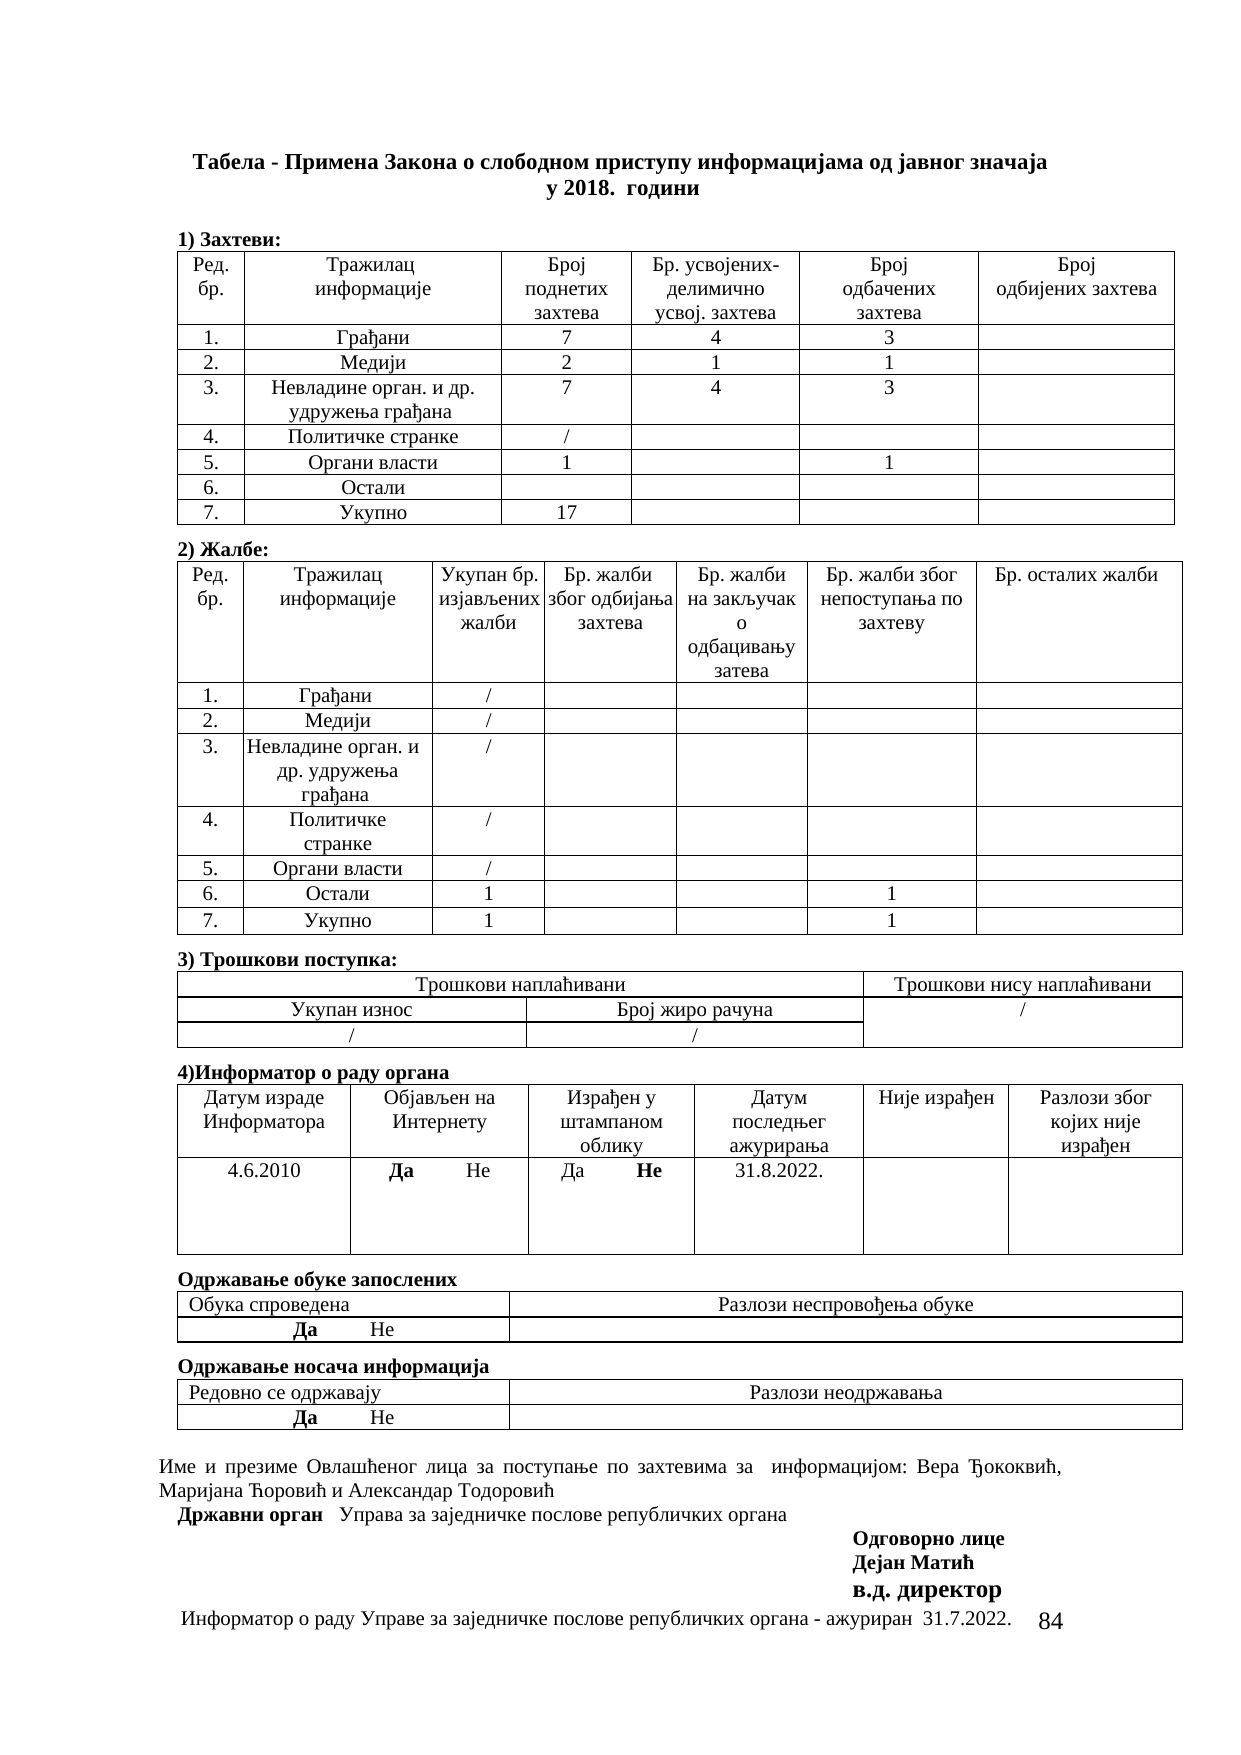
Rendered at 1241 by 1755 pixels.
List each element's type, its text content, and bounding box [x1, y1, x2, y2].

table_header Датум последњег ажурирања [695, 1085, 863, 1157]
table_header Укупан бр. изјављених жалби [433, 562, 544, 682]
table_cell 4. [178, 807, 243, 855]
table_header Бр. жалби на закључак о одбацивању затева [677, 562, 807, 682]
table_cell [510, 1318, 1182, 1341]
table_cell / [527, 1023, 863, 1047]
table_cell / [433, 709, 544, 732]
table_cell [979, 350, 1174, 374]
text 4)Информатор о раду органа [177, 1059, 1063, 1084]
table_header Разлози због којих није израђен [1009, 1085, 1182, 1157]
table_cell [979, 325, 1174, 349]
table_cell [677, 908, 807, 934]
table_cell [977, 881, 1182, 907]
table_cell [977, 709, 1182, 732]
table_cell 2. [178, 350, 244, 374]
table_cell [545, 683, 676, 707]
table_cell 3 [800, 375, 978, 423]
table_cell Укупно [244, 908, 432, 934]
table_cell [979, 450, 1174, 474]
table_cell 2. [178, 709, 243, 732]
text 2) Жалбе: [177, 537, 1063, 561]
table_cell Политичке странке [245, 425, 501, 448]
table_cell Грађани [244, 683, 432, 707]
table_cell [677, 734, 807, 806]
table_cell / [178, 1023, 526, 1047]
table_cell [545, 709, 676, 732]
table_cell 1 [502, 450, 631, 474]
table_cell Невладине орган. и др. удружења грађана [244, 734, 432, 806]
table_cell Остали [244, 881, 432, 907]
table_cell Грађани [245, 325, 501, 349]
table_cell [545, 734, 676, 806]
table_cell 2 [502, 350, 631, 374]
table_cell 7. [178, 908, 243, 934]
table_cell [800, 500, 978, 524]
table_cell [677, 709, 807, 732]
table_cell 31.8.2022. [695, 1158, 863, 1254]
table_cell [632, 500, 799, 524]
text Дејан Матић [852, 1550, 1063, 1574]
table_cell 1 [800, 350, 978, 374]
table_cell 1 [433, 908, 544, 934]
table_cell 7 [502, 375, 631, 423]
table_header Тражилац информације [244, 562, 432, 682]
table_cell Политичке странке [244, 807, 432, 855]
table_cell [502, 475, 631, 499]
table_cell [808, 856, 976, 880]
table_cell [677, 807, 807, 855]
text Табела - Примена Закона о слободном приступу информацијама од јавног значаја [177, 148, 1063, 174]
table_cell 4. [178, 425, 244, 448]
text Одговорно лице [852, 1526, 1063, 1550]
table_cell Медији [244, 709, 432, 732]
table_cell [545, 807, 676, 855]
table_cell 6. [178, 881, 243, 907]
table_cell [977, 734, 1182, 806]
table_cell [677, 683, 807, 707]
table_cell Остали [245, 475, 501, 499]
table_cell [632, 475, 799, 499]
table_header Разлози неспровођења обуке [510, 1292, 1182, 1316]
table_cell 4 [632, 375, 799, 423]
table_header Бр. жалби због непоступања по захтеву [808, 562, 976, 682]
table_cell 1. [178, 325, 244, 349]
table_cell 1. [178, 683, 243, 707]
table_cell [977, 908, 1182, 934]
table_cell Да Не [178, 1405, 509, 1429]
table_cell 1 [632, 350, 799, 374]
table_cell [800, 425, 978, 448]
table_cell [545, 908, 676, 934]
table_cell [977, 807, 1182, 855]
table_cell 5. [178, 450, 244, 474]
table_cell [864, 1158, 1008, 1254]
table_cell Oргани власти [244, 856, 432, 880]
table_header Редовно се одржавају [178, 1380, 509, 1404]
table_header Израђен у штампаном облику [529, 1085, 694, 1157]
table_header Разлози неодржавања [510, 1380, 1182, 1404]
table_cell [979, 375, 1174, 423]
table_cell [808, 734, 976, 806]
table_cell 1 [808, 908, 976, 934]
table_cell 7 [502, 325, 631, 349]
text 1) Захтеви: [177, 227, 1063, 251]
table_cell Укупно [245, 500, 501, 524]
table_cell 17 [502, 500, 631, 524]
table_cell [545, 856, 676, 880]
table_cell / [433, 734, 544, 806]
table_cell 6. [178, 475, 244, 499]
text у 2018. години [177, 174, 1063, 200]
table_cell / [864, 998, 1182, 1047]
table_cell [808, 807, 976, 855]
table_header Обука спроведена [178, 1292, 509, 1316]
table_cell Медији [245, 350, 501, 374]
text Одржавање носача информација [177, 1354, 1063, 1378]
table_cell Невладине орган. и др. удружења грађана [245, 375, 501, 423]
table_cell [800, 475, 978, 499]
table_cell [979, 425, 1174, 448]
text в.д. директор [852, 1574, 1063, 1603]
table_cell 4.6.2010 [178, 1158, 350, 1254]
table_header Ред. бр. [178, 562, 243, 682]
table_cell Да Не [351, 1158, 528, 1254]
table_cell 1 [433, 881, 544, 907]
table_cell 1 [800, 450, 978, 474]
table_cell [632, 450, 799, 474]
table_cell [510, 1405, 1182, 1429]
text Одржавање обуке запослених [177, 1267, 1063, 1291]
table_cell [632, 425, 799, 448]
table_cell / [433, 856, 544, 880]
table_header Ред.бр. [178, 252, 244, 324]
text 3) Трошкови поступка: [177, 947, 1063, 971]
table_cell / [502, 425, 631, 448]
table_cell 5. [178, 856, 243, 880]
table_cell [677, 856, 807, 880]
table_header Датум израде Информатора [178, 1085, 350, 1157]
table_cell 3. [178, 375, 244, 423]
table_header Бр. осталих жалби [977, 562, 1182, 682]
table_cell Органи власти [245, 450, 501, 474]
table_header Број одбијених захтева [979, 252, 1174, 324]
table_cell Да Не [178, 1318, 509, 1341]
table_cell 4 [632, 325, 799, 349]
table_cell [1009, 1158, 1182, 1254]
table_header Бр. жалби због одбијања захтева [545, 562, 676, 682]
table_cell 7. [178, 500, 244, 524]
table_header Бр. усвојених- делимично усвој. захтева [632, 252, 799, 324]
table_header Број поднетих захтева [502, 252, 631, 324]
table_cell [977, 856, 1182, 880]
table_cell [808, 683, 976, 707]
table_cell [979, 475, 1174, 499]
table_cell Број жиро рачуна [527, 998, 863, 1021]
text Државни орган Управа за заједничке послове републичких органа [177, 1502, 1063, 1526]
table_cell Укупан износ [178, 998, 526, 1021]
table_header Није израђен [864, 1085, 1008, 1157]
table_cell / [433, 683, 544, 707]
text Име и презиме Овлашћеног лица за поступање по захтевима за информацијом: Вера Ђококвић, Маријана Ћоровић и Александар Тодоровић [158, 1454, 1063, 1502]
table_cell [977, 683, 1182, 707]
table_header Тражилац информације [245, 252, 501, 324]
table_header Објављен на Интернету [351, 1085, 528, 1157]
table_header Трошкови наплаћивани [178, 972, 863, 996]
table_cell 3. [178, 734, 243, 806]
table_header Трошкови нису наплаћивани [864, 972, 1182, 996]
table_header Број одбачених захтева [800, 252, 978, 324]
table_cell [808, 709, 976, 732]
table_cell / [433, 807, 544, 855]
table_cell [545, 881, 676, 907]
table_cell 1 [808, 881, 976, 907]
table_cell 3 [800, 325, 978, 349]
table_cell [979, 500, 1174, 524]
table_cell Да Не [529, 1158, 694, 1254]
table_cell [677, 881, 807, 907]
